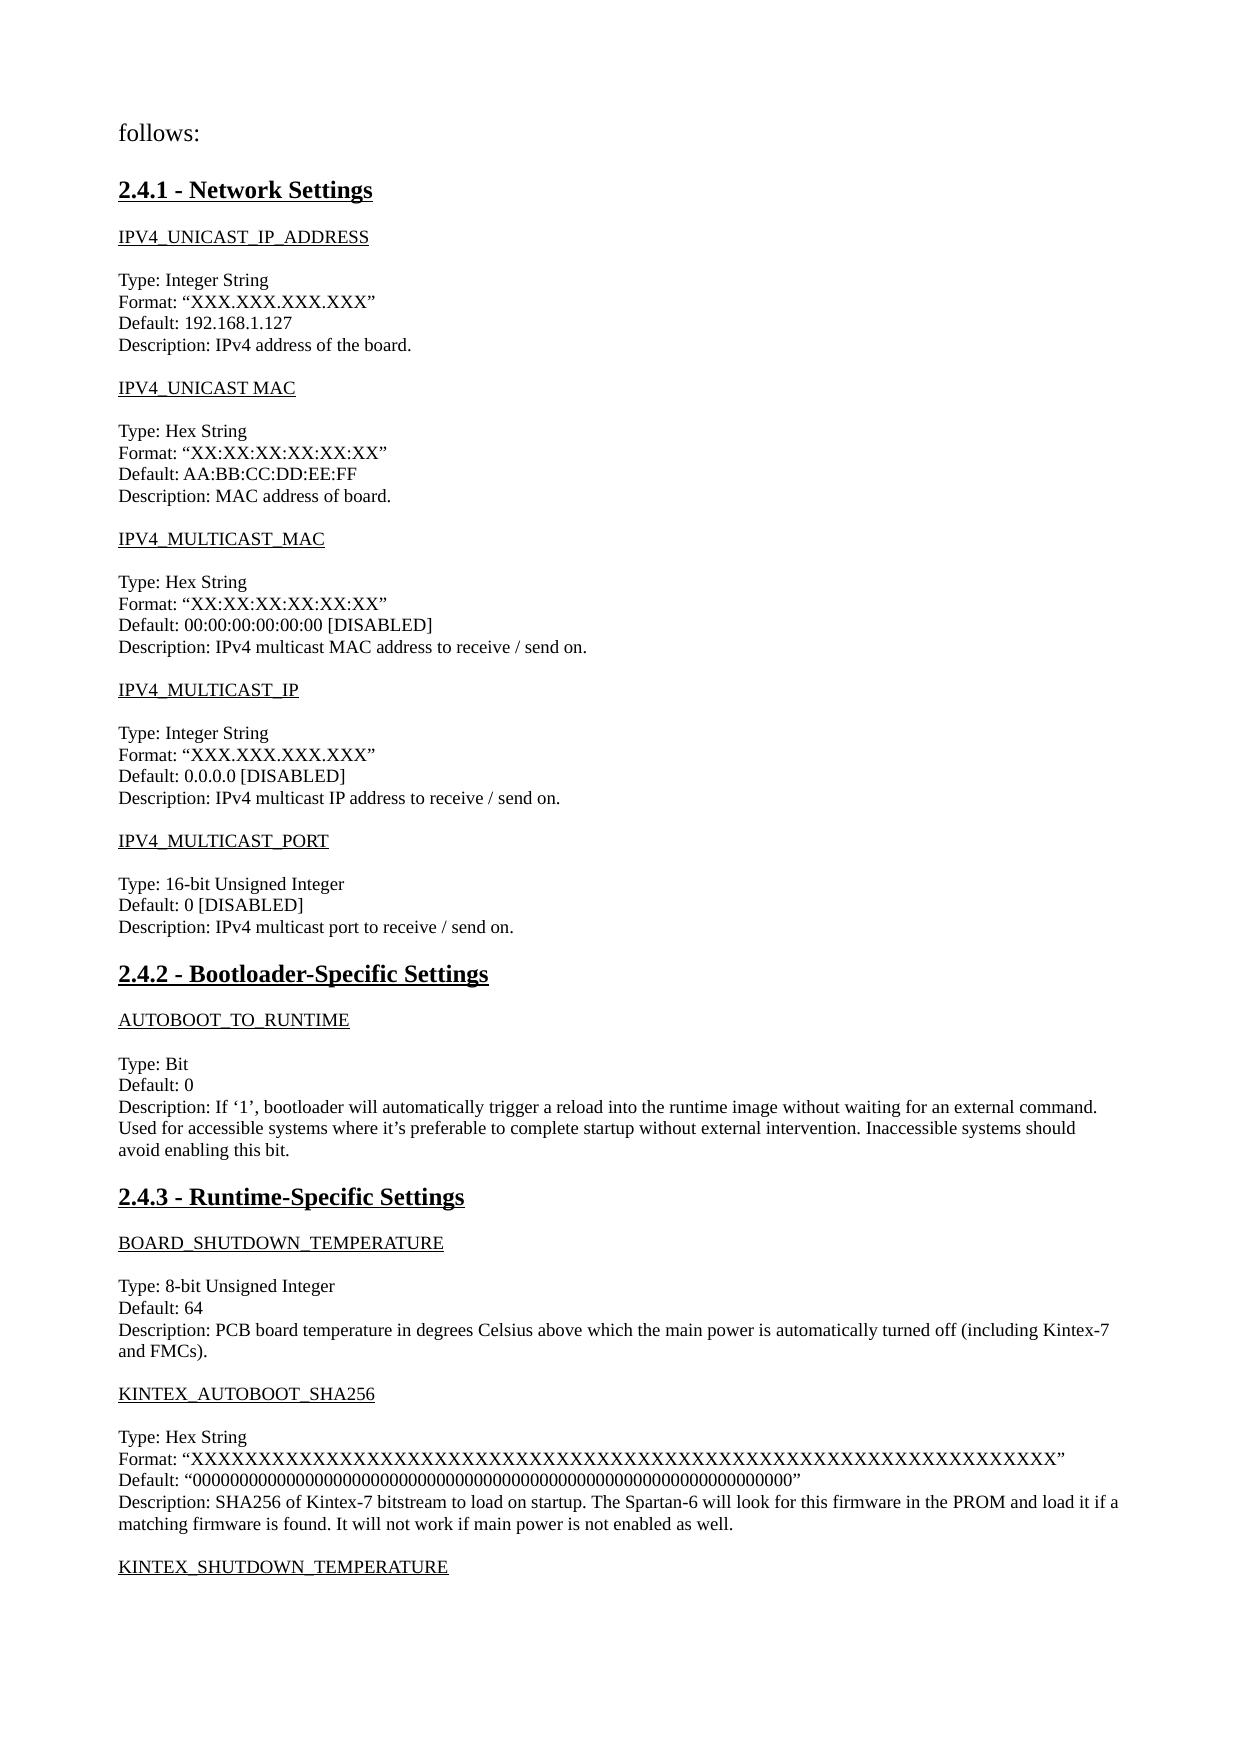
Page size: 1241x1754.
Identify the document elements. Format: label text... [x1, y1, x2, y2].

text Type: Hex String [118, 1426, 1122, 1448]
text Description: IPv4 multicast IP address to receive / send on. [118, 787, 1122, 808]
text Default: “0000000000000000000000000000000000000000000000000000000000000000” [118, 1469, 1122, 1491]
text Description: PCB board temperature in degrees Celsius above which the main power is automatically turned off (including Kintex-7 and FMCs). [118, 1318, 1122, 1362]
text IPV4_UNICAST_IP_ADDRESS [118, 226, 1122, 247]
text Format: “XXX.XXX.XXX.XXX” [118, 291, 1122, 312]
text Default: 0 [DISABLED] [118, 894, 1122, 916]
text Default: 0 [118, 1074, 1122, 1096]
text IPV4_UNICAST MAC [118, 377, 1122, 398]
text Description: IPv4 multicast MAC address to receive / send on. [118, 636, 1122, 657]
text AUTOBOOT_TO_RUNTIME [118, 1009, 1122, 1031]
text IPV4_MULTICAST_PORT [118, 830, 1122, 851]
text follows: [118, 118, 1122, 147]
text Type: 16-bit Unsigned Integer [118, 873, 1122, 894]
text Type: Integer String [118, 269, 1122, 291]
text IPV4_MULTICAST_MAC [118, 528, 1122, 549]
text Type: Hex String [118, 571, 1122, 592]
text Type: Integer String [118, 722, 1122, 743]
text IPV4_MULTICAST_IP [118, 679, 1122, 700]
text KINTEX_AUTOBOOT_SHA256 [118, 1383, 1122, 1405]
text Default: 00:00:00:00:00:00 [DISABLED] [118, 614, 1122, 636]
text Description: IPv4 address of the board. [118, 334, 1122, 355]
text Description: SHA256 of Kintex-7 bitstream to load on startup. The Spartan-6 will look for this firmware in the PROM and load it if a matching firmware is found. It will not work if main power is not enabled as well. [118, 1491, 1122, 1534]
text Description: IPv4 multicast port to receive / send on. [118, 916, 1122, 937]
text 2.4.2 - Bootloader-Specific Settings [118, 959, 1122, 988]
text Format: “XX:XX:XX:XX:XX:XX” [118, 592, 1122, 614]
text 2.4.1 - Network Settings [118, 176, 1122, 204]
text Description: MAC address of board. [118, 485, 1122, 506]
text Type: 8-bit Unsigned Integer [118, 1275, 1122, 1297]
text Format: “XXXXXXXXXXXXXXXXXXXXXXXXXXXXXXXXXXXXXXXXXXXXXXXXXXXXXXXXXXXXXXXX” [118, 1448, 1122, 1469]
text 2.4.3 - Runtime-Specific Settings [118, 1182, 1122, 1211]
text Default: 64 [118, 1297, 1122, 1318]
text Format: “XXX.XXX.XXX.XXX” [118, 743, 1122, 765]
text BOARD_SHUTDOWN_TEMPERATURE [118, 1232, 1122, 1254]
text KINTEX_SHUTDOWN_TEMPERATURE [118, 1556, 1122, 1577]
text Default: 192.168.1.127 [118, 312, 1122, 334]
text Default: 0.0.0.0 [DISABLED] [118, 765, 1122, 787]
text Default: AA:BB:CC:DD:EE:FF [118, 463, 1122, 485]
text Type: Bit [118, 1052, 1122, 1074]
text Type: Hex String [118, 420, 1122, 442]
text Format: “XX:XX:XX:XX:XX:XX” [118, 442, 1122, 463]
text Description: If ‘1’, bootloader will automatically trigger a reload into the runtime image without waiting for an external command. Used for accessible systems where it’s preferable to complete startup without external intervention. Inaccessible systems should avoid enabling this bit. [118, 1096, 1122, 1160]
